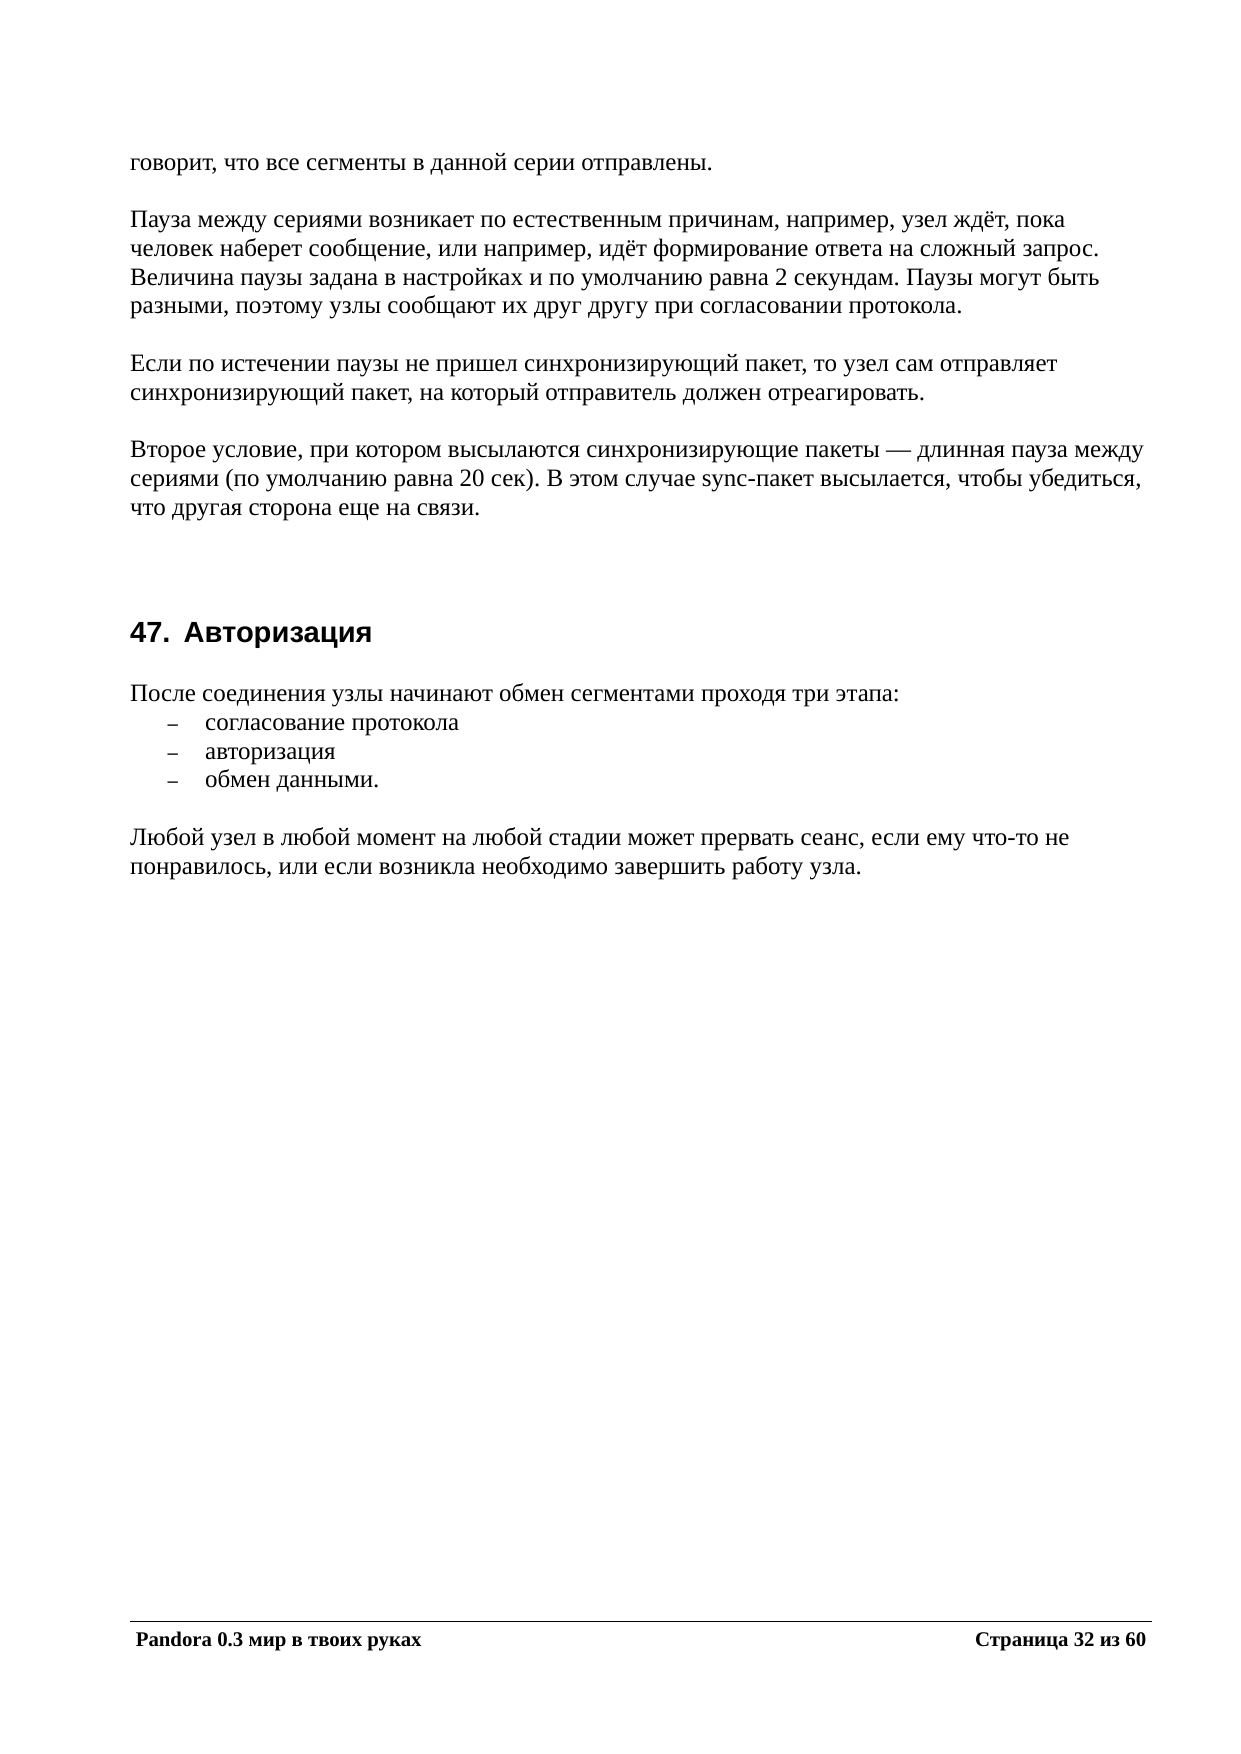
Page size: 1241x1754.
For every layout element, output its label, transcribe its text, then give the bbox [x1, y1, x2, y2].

text Любой узел в любой момент на любой стадии может прервать сеанс, если ему что-то не понравилось, или если возникла необходимо завершить работу узла. [130, 822, 1152, 879]
text Если по истечении паузы не пришел синхронизирующий пакет, то узел сам отправляет синхронизирующий пакет, на который отправитель должен отреагировать. [130, 348, 1152, 406]
list согласование протокола [167, 707, 1152, 736]
text Величина паузы задана в настройках и по умолчанию равна 2 секундам. Паузы могут быть разными, поэтому узлы сообщают их друг другу при согласовании протокола. [130, 262, 1152, 319]
list авторизация [167, 736, 1152, 764]
subtitle Авторизация [130, 615, 1152, 648]
list обмен данными. [167, 764, 1152, 793]
text Второе условие, при котором высылаются синхронизирующие пакеты — длинная пауза между сериями (по умолчанию равна 20 сек). В этом случае sync-пакет высылается, чтобы убедиться, что другая сторона еще на связи. [130, 434, 1152, 521]
text Пауза между сериями возникает по естественным причинам, например, узел ждёт, пока человек наберет сообщение, или например, идёт формирование ответа на сложный запрос. [130, 204, 1152, 262]
text говорит, что все сегменты в данной серии отправлены. [130, 147, 1152, 176]
text После соединения узлы начинают обмен сегментами проходя три этапа: [130, 678, 1152, 707]
